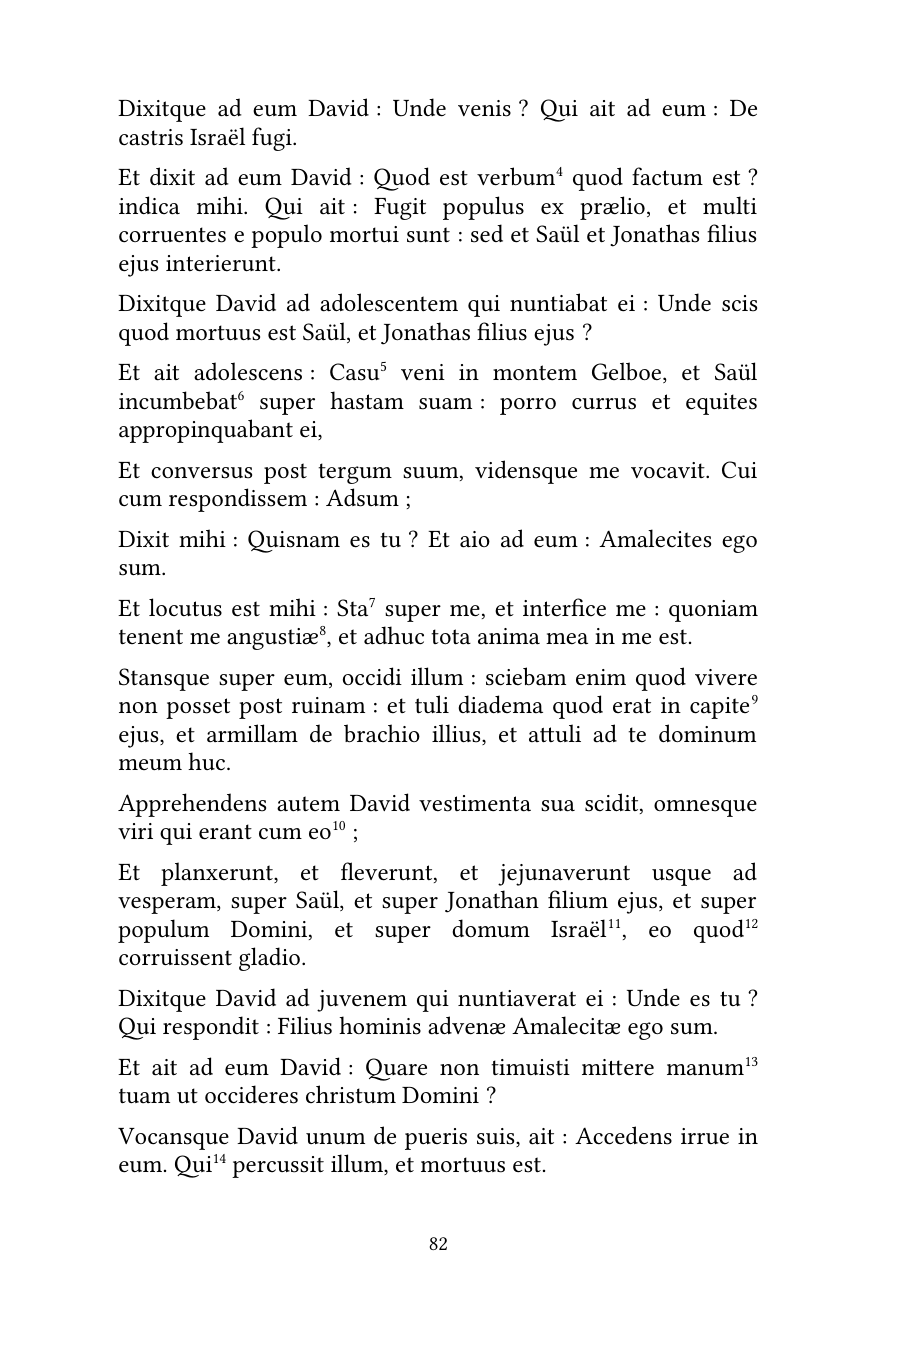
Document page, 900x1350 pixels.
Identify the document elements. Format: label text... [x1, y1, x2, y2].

text Et locutus est mihi : Sta7 super me, et interfice me : quoniam tenent me angustiæ8, et adhuc tota anima mea in me est. [118, 594, 758, 651]
text Et ait ad eum David : Quare non timuisti mittere manum13 tuam ut occideres christum Domini ? [118, 1053, 758, 1110]
text Dixitque David ad adolescentem qui nuntiabat ei : Unde scis quod mortuus est Saül, et Jonathas filius ejus ? [118, 289, 758, 347]
text Et dixit ad eum David : Quod est verbum4 quod factum est ? indica mihi. Qui ait : Fugit populus ex prælio, et multi corruentes e populo mortui sunt : sed et Saül et Jonathas filius ejus interierunt. [118, 163, 758, 278]
text Et conversus post tergum suum, vidensque me vocavit. Cui cum respondissem : Adsum ; [118, 456, 758, 513]
text Vocansque David unum de pueris suis, ait : Accedens irrue in eum. Qui14 percussit illum, et mortuus est. [118, 1122, 758, 1179]
text Dixit mihi : Quisnam es tu ? Et aio ad eum : Amalecites ego sum. [118, 525, 758, 582]
text Dixitque ad eum David : Unde venis ? Qui ait ad eum : De castris Israël fugi. [118, 94, 758, 152]
text Et planxerunt, et fleverunt, et jejunaverunt usque ad vesperam, super Saül, et super Jonathan filium ejus, et super populum Domini, et super domum Israël11, eo quod12 corruissent gladio. [118, 858, 758, 972]
text Apprehendens autem David vestimenta sua scidit, omnesque viri qui erant cum eo10 ; [118, 789, 758, 846]
text Et ait adolescens : Casu5 veni in montem Gelboe, et Saül incumbebat6 super hastam suam : porro currus et equites appropinquabant ei, [118, 358, 758, 444]
text Dixitque David ad juvenem qui nuntiaverat ei : Unde es tu ? Qui respondit : Filius hominis advenæ Amalecitæ ego sum. [118, 984, 758, 1041]
text Stansque super eum, occidi illum : sciebam enim quod vivere non posset post ruinam : et tuli diadema quod erat in capite9 ejus, et armillam de brachio illius, et attuli ad te dominum meum huc. [118, 663, 758, 777]
